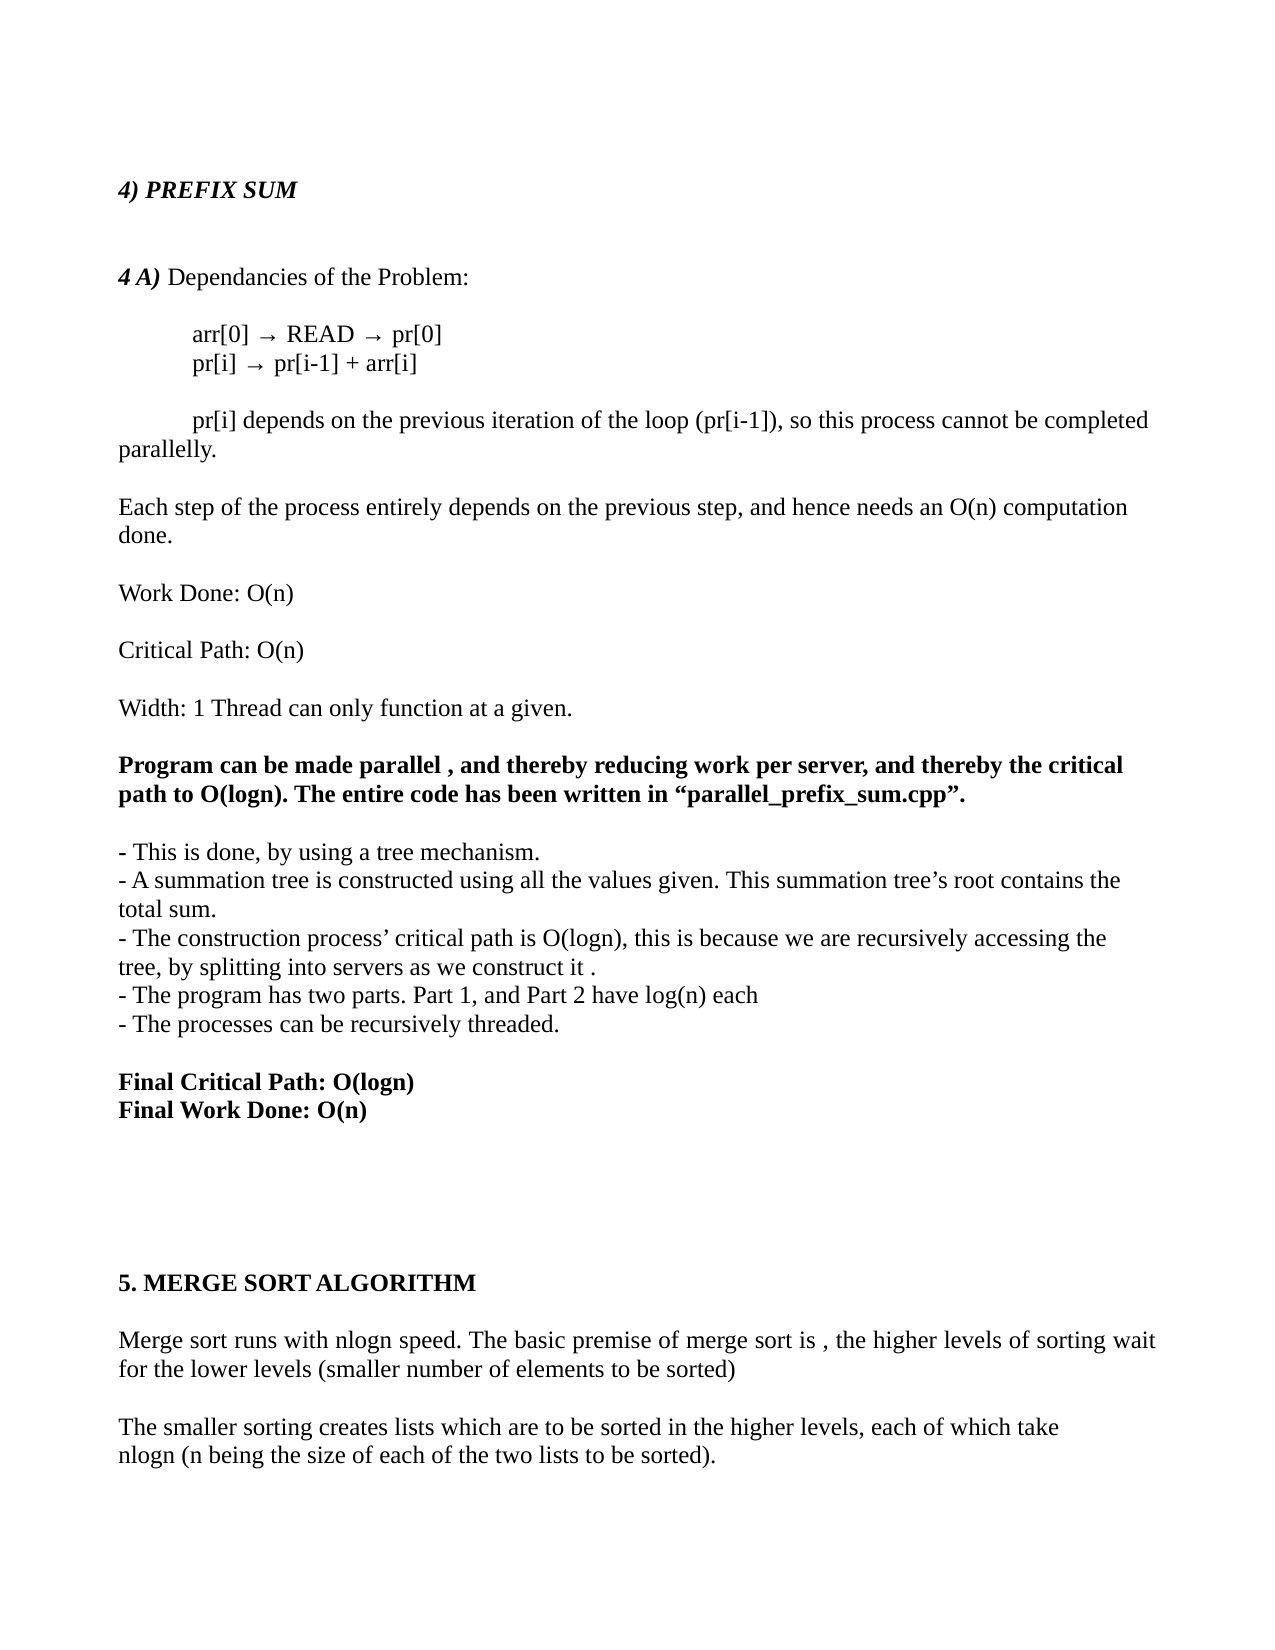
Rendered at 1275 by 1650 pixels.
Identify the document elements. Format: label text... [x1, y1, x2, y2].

text 5. MERGE SORT ALGORITHM [118, 1268, 1157, 1297]
text pr[i] → pr[i-1] + arr[i] [118, 348, 1157, 377]
text Program can be made parallel , and thereby reducing work per server, and thereby the critical path to O(logn). The entire code has been written in “parallel_prefix_sum.cpp”. [118, 751, 1157, 808]
text Merge sort runs with nlogn speed. The basic premise of merge sort is , the higher levels of sorting wait for the lower levels (smaller number of elements to be sorted) [118, 1326, 1157, 1383]
text arr[0] → READ → pr[0] [118, 319, 1157, 348]
text - A summation tree is constructed using all the values given. This summation tree’s root contains the total sum. [118, 866, 1157, 923]
text - This is done, by using a tree mechanism. [118, 837, 1157, 866]
text - The processes can be recursively threaded. [118, 1009, 1157, 1038]
text nlogn (n being the size of each of the two lists to be sorted). [118, 1441, 1157, 1469]
text Each step of the process entirely depends on the previous step, and hence needs an O(n) computation done. [118, 492, 1157, 549]
text - The program has two parts. Part 1, and Part 2 have log(n) each [118, 981, 1157, 1009]
text 4) PREFIX SUM [118, 176, 1157, 204]
text Final Work Done: O(n) [118, 1096, 1157, 1124]
text Width: 1 Thread can only function at a given. [118, 693, 1157, 722]
text Work Done: O(n) [118, 578, 1157, 607]
text pr[i] depends on the previous iteration of the loop (pr[i-1]), so this process cannot be completed parallelly. [118, 406, 1157, 463]
text The smaller sorting creates lists which are to be sorted in the higher levels, each of which take [118, 1412, 1157, 1441]
text Critical Path: O(n) [118, 636, 1157, 693]
text - The construction process’ critical path is O(logn), this is because we are recursively accessing the tree, by splitting into servers as we construct it . [118, 923, 1157, 981]
text 4 A) Dependancies of the Problem: [118, 262, 1157, 291]
text Final Critical Path: O(logn) [118, 1067, 1157, 1096]
